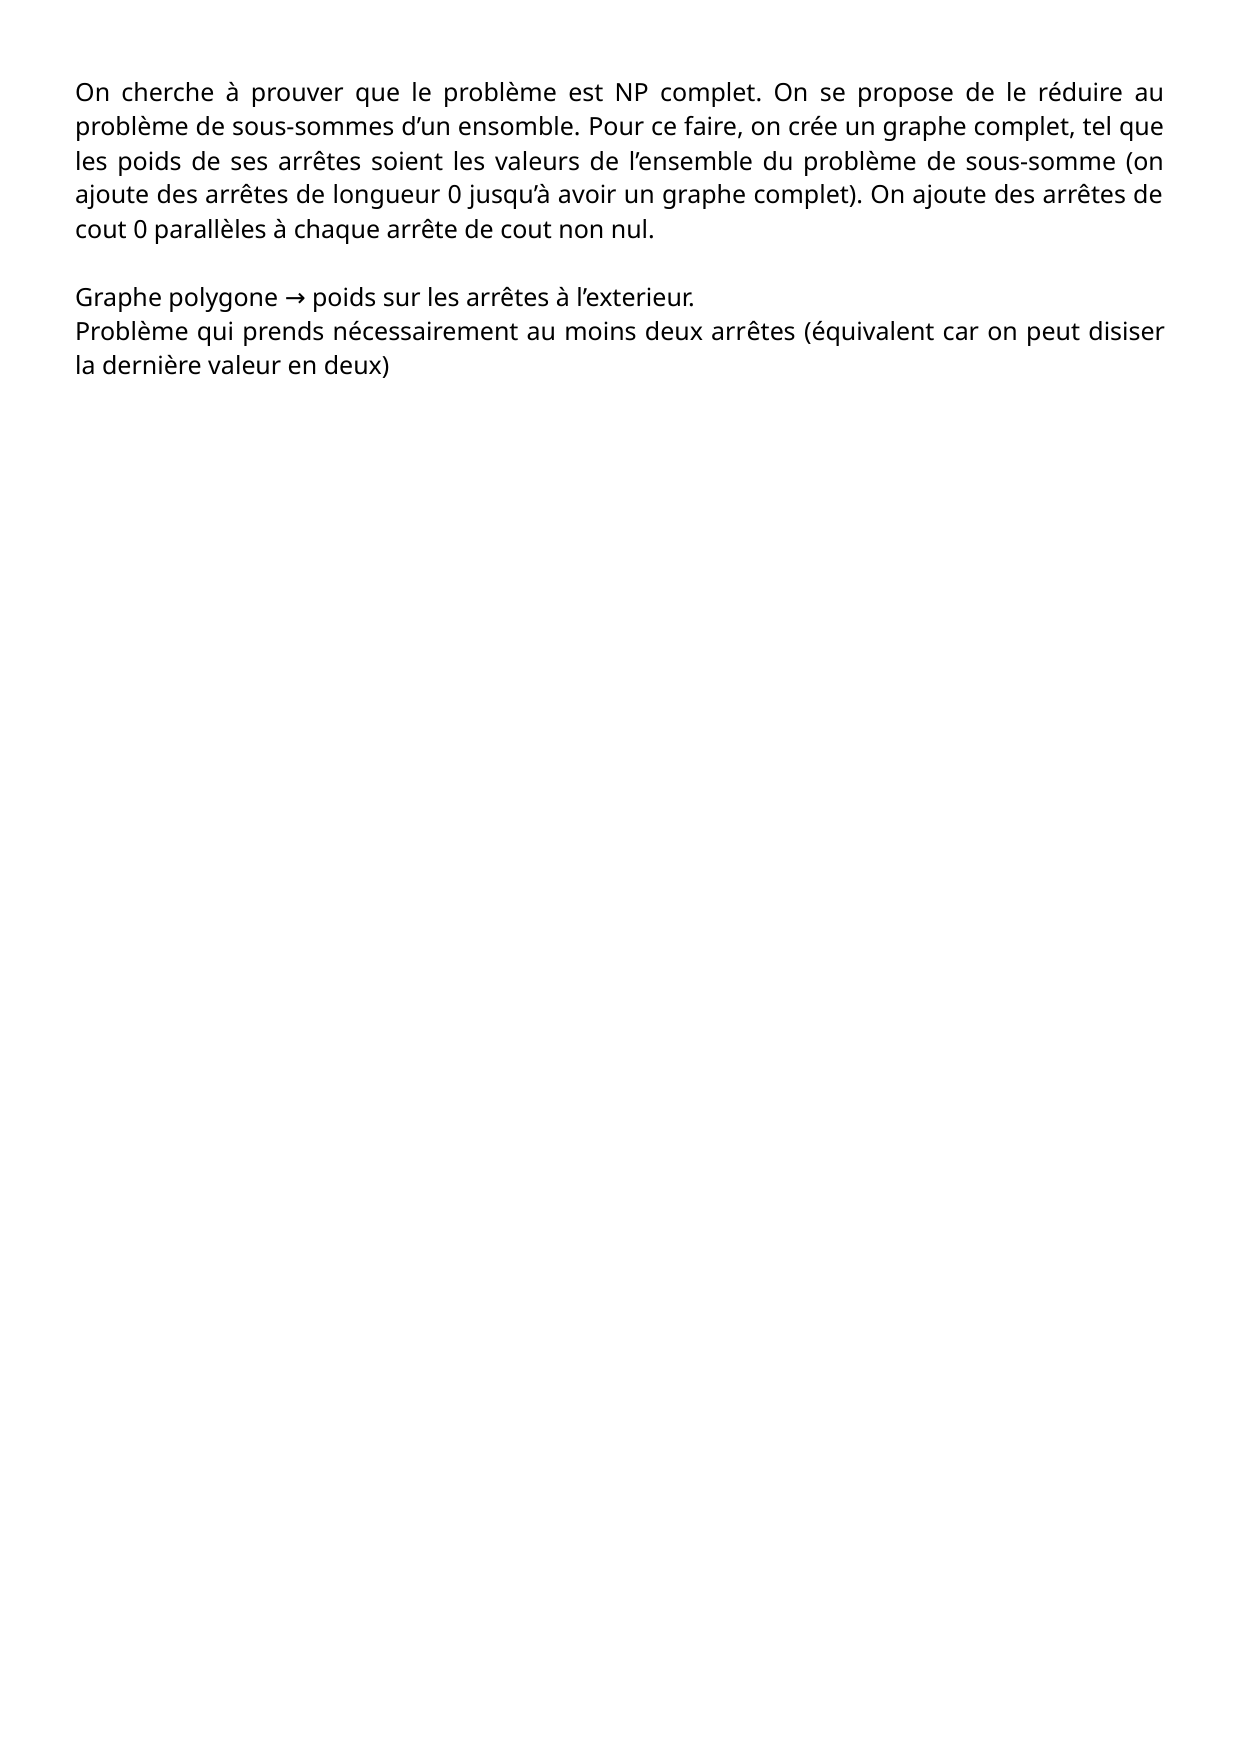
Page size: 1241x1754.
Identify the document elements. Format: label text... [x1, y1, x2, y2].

text Problème qui prends nécessairement au moins deux arrêtes (équivalent car on peut disiser la dernière valeur en deux) [75, 313, 1165, 382]
text On cherche à prouver que le problème est NP complet. On se propose de le réduire au problème de sous-sommes d’un ensomble. Pour ce faire, on crée un graphe complet, tel que les poids de ses arrêtes soient les valeurs de l’ensemble du problème de sous-somme (on ajoute des arrêtes de longueur 0 jusqu’à avoir un graphe complet). On ajoute des arrêtes de cout 0 parallèles à chaque arrête de cout non nul. [75, 75, 1165, 245]
text Graphe polygone → poids sur les arrêtes à l’exterieur. [75, 279, 1165, 313]
